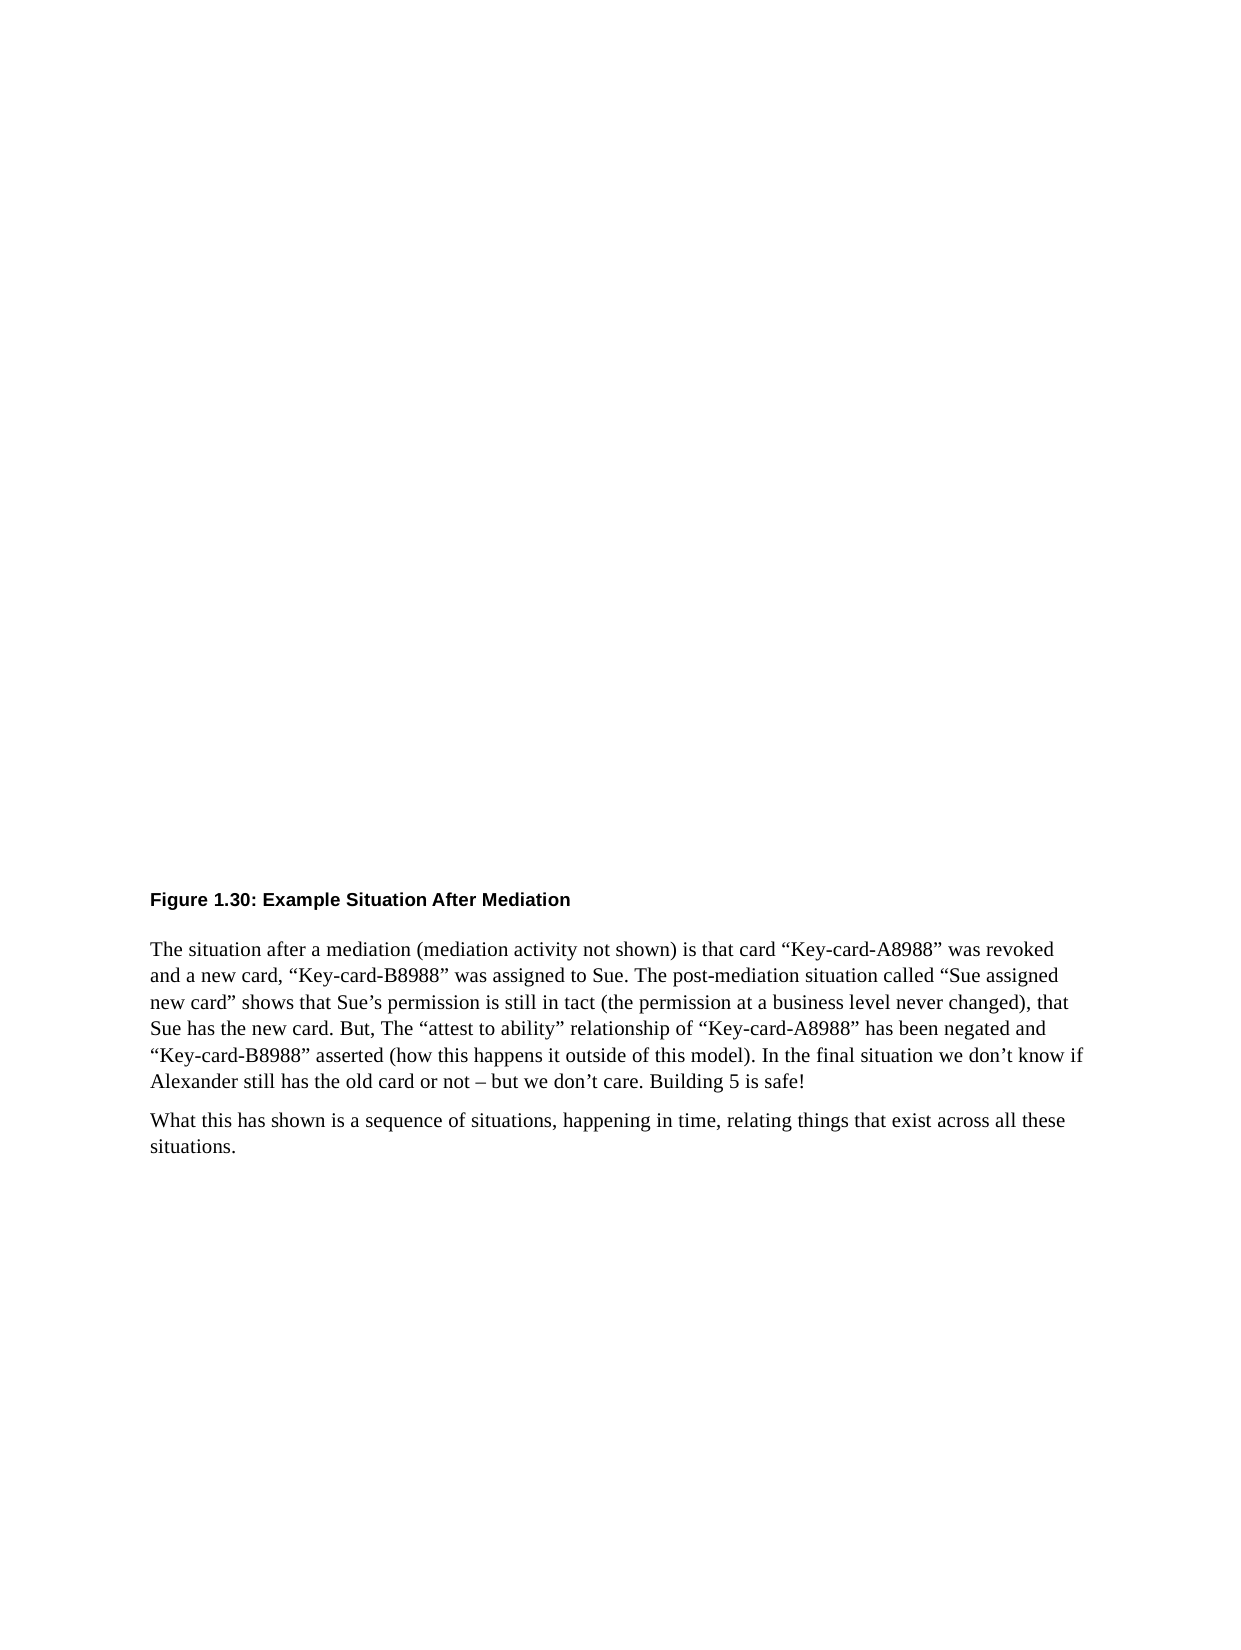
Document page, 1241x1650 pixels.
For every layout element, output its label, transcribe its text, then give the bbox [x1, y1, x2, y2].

text The situation after a mediation (mediation activity not shown) is that card “Key-card-A8988” was revoked and a new card, “Key-card-B8988” was assigned to Sue. The post-mediation situation called “Sue assigned new card” shows that Sue’s permission is still in tact (the permission at a business level never changed), that Sue has the new card. But, The “attest to ability” relationship of “Key-card-A8988” has been negated and “Key-card-B8988” asserted (how this happens it outside of this model). In the final situation we don’t know if Alexander still has the old card or not – but we don’t care. Building 5 is safe! [150, 911, 1090, 1093]
text [150, 150, 1090, 174]
text What this has shown is a sequence of situations, happening in time, relating things that exist across all these situations. [150, 1107, 1090, 1158]
text Figure 1.30: Example Situation After Mediation [150, 174, 1090, 911]
